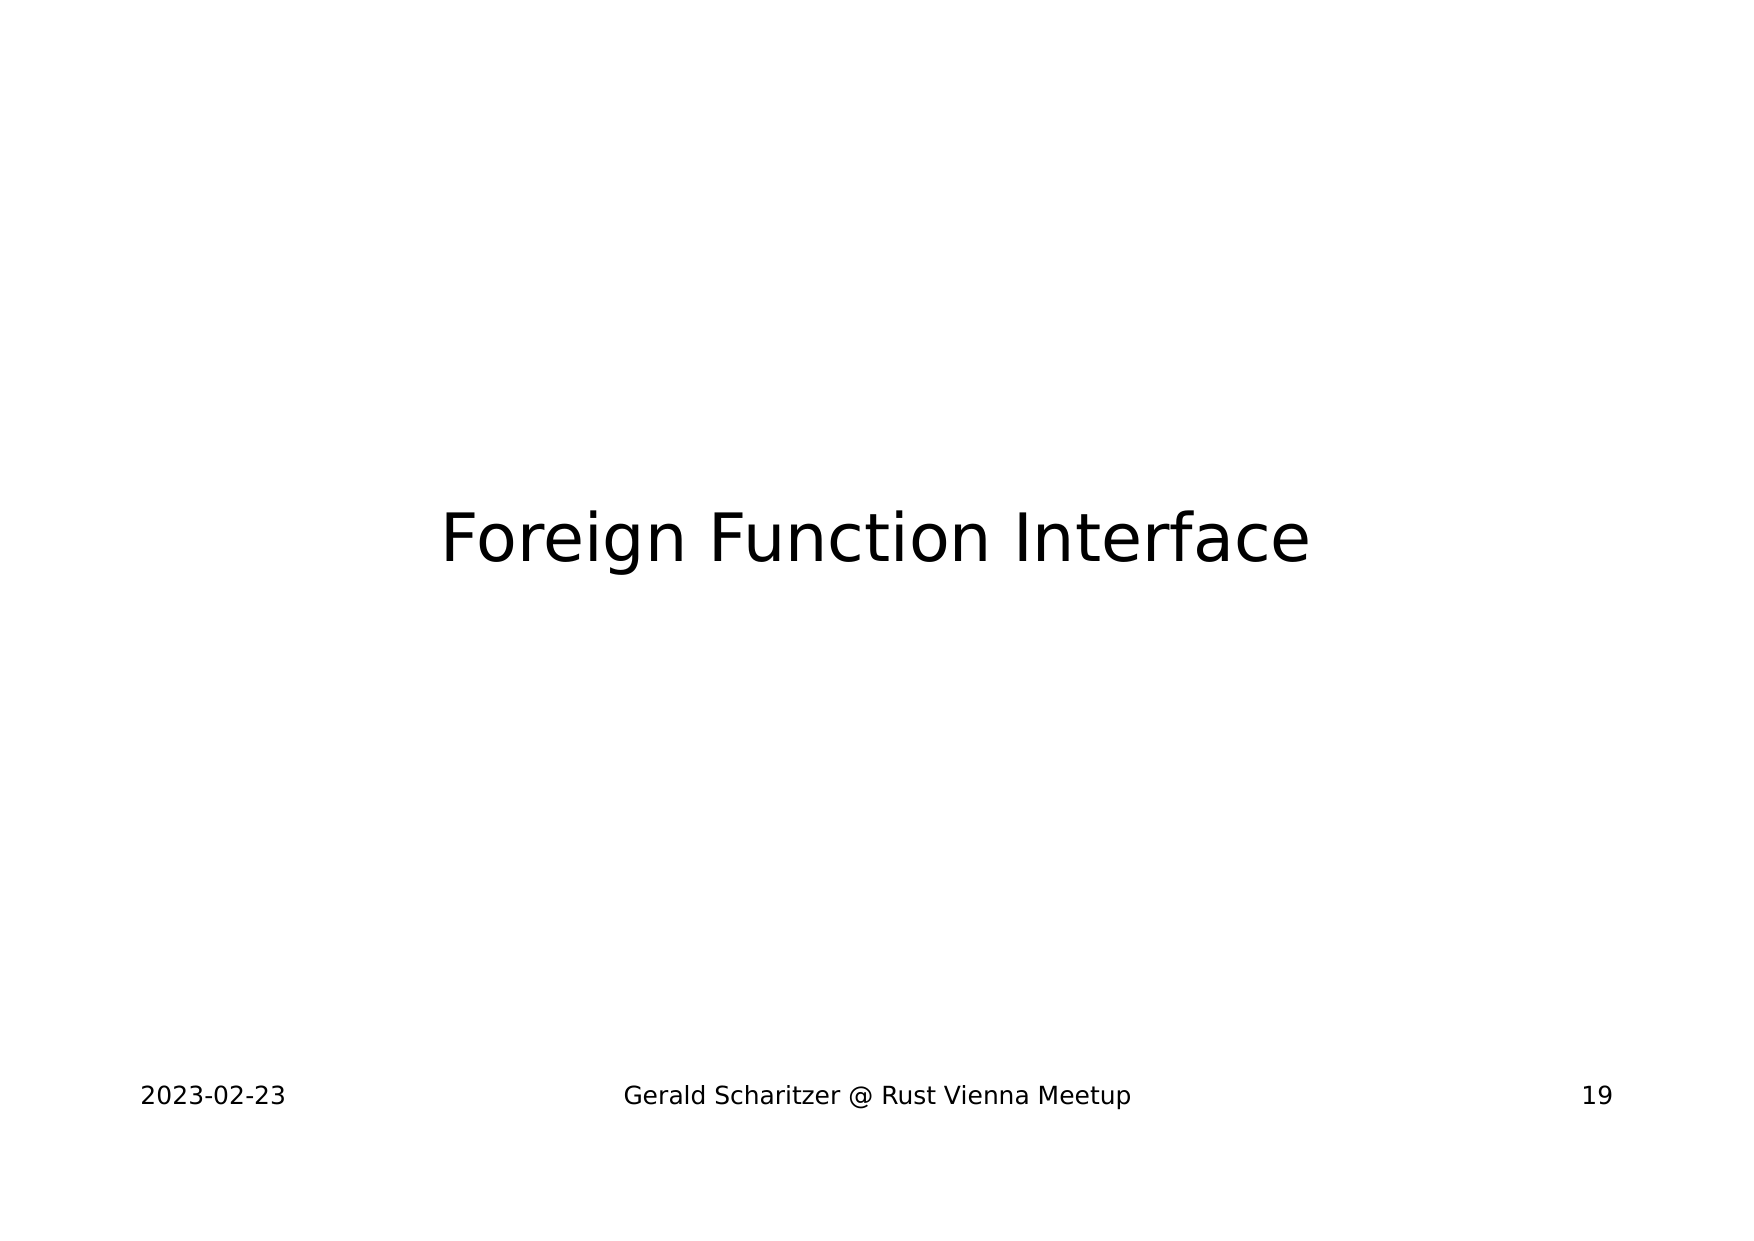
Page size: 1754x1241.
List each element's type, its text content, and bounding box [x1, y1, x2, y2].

subtitle Foreign Function Interface [140, 103, 1614, 973]
